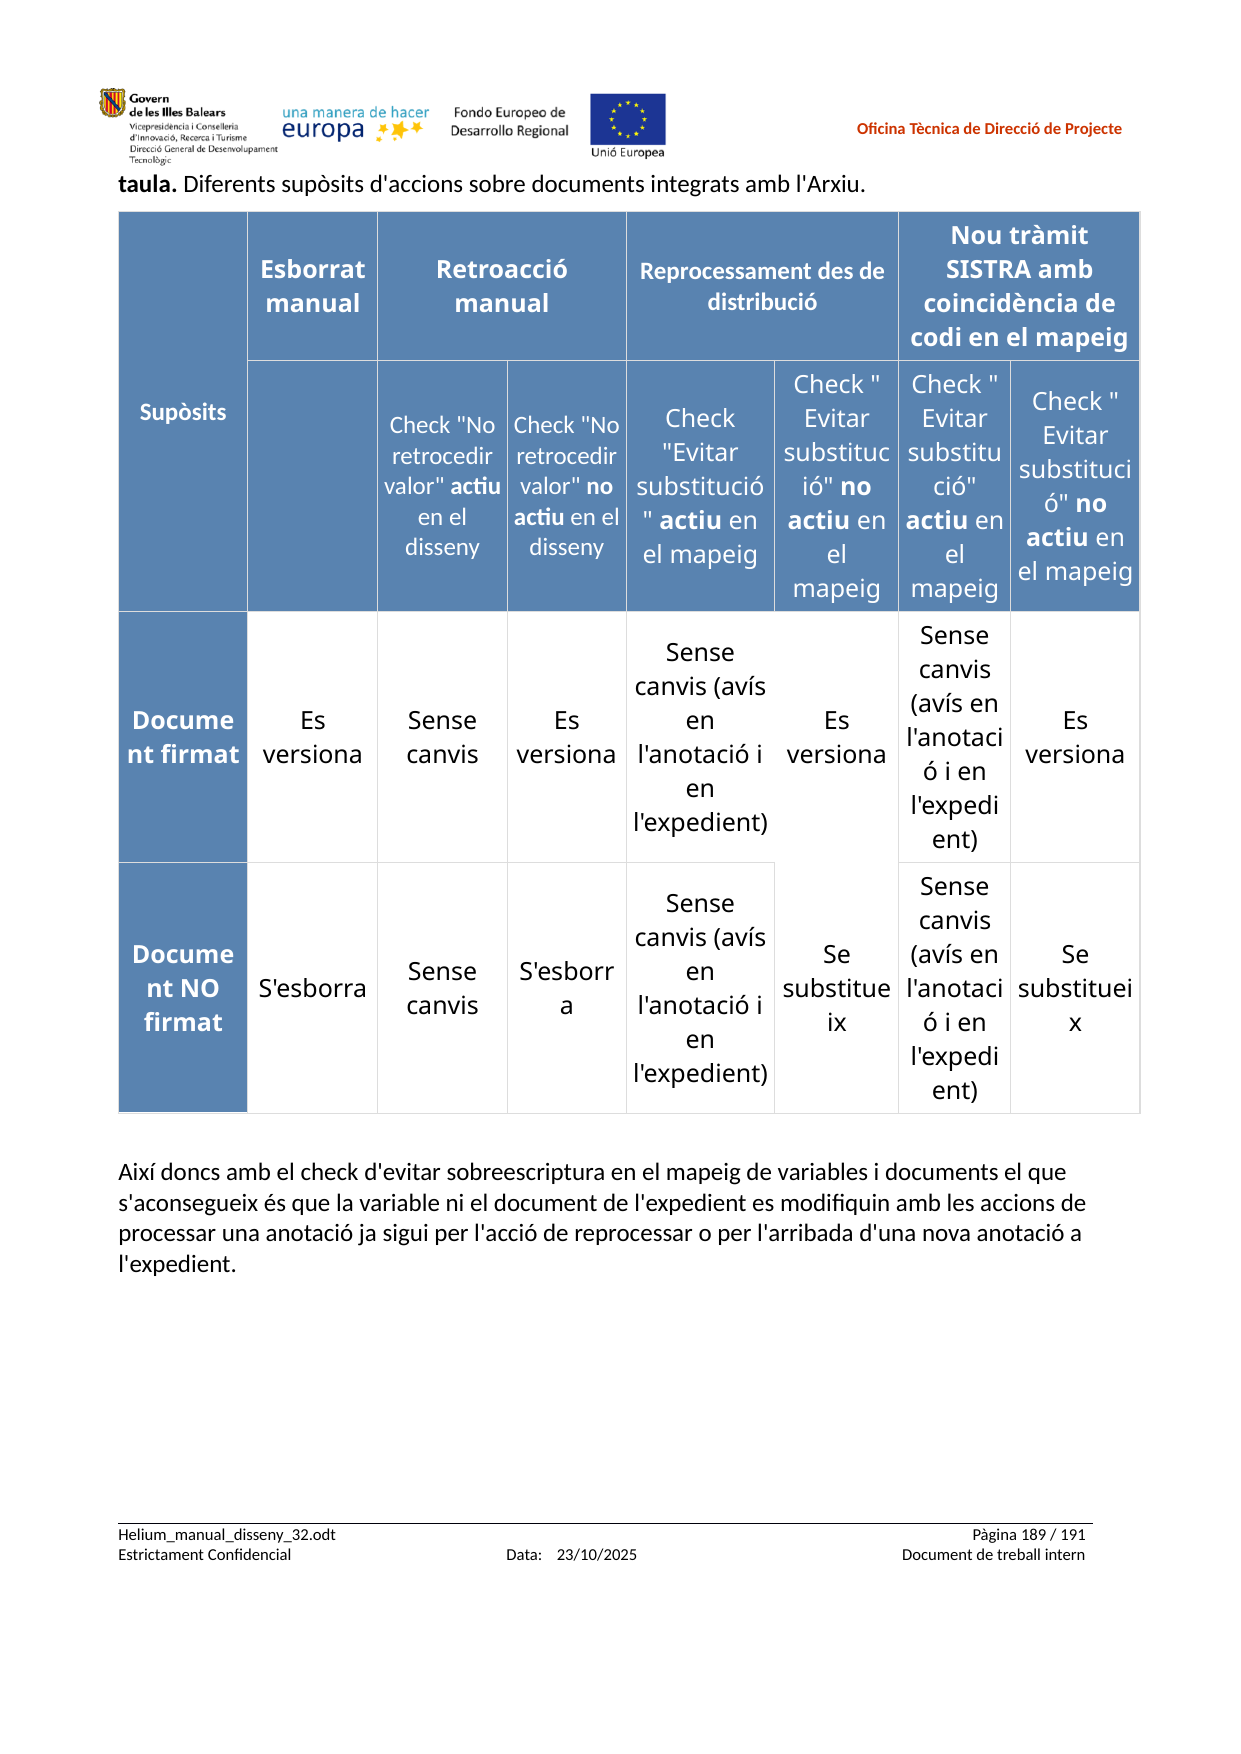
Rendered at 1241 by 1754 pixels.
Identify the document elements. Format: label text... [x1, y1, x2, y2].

table_cell Sense canvis (avís en l'anotació i en l'expedient) [627, 612, 774, 862]
table_header Supòsits [119, 212, 247, 611]
table_header Nou tràmit SISTRA amb coincidència de codi en el mapeig [899, 212, 1139, 360]
table_cell Sense canvis (avís en l'anotació i en l'expedient) [899, 863, 1010, 1112]
table_cell Sense canvis (avís en l'anotació i en l'expedient) [899, 612, 1010, 862]
table_cell Check " Evitar substitució" no actiu en el mapeig [1011, 361, 1139, 611]
table_cell Es versiona [1011, 612, 1139, 862]
table_cell Se substitueix [775, 862, 898, 1112]
text taula. Diferents supòsits d'accions sobre documents integrats amb l'Arxiu. [118, 168, 1122, 198]
table_cell Es versiona [508, 612, 626, 862]
text Així doncs amb el check d'evitar sobreescriptura en el mapeig de variables i documents el que s'aconsegueix és que la variable ni el document de l'expedient es modifiquin amb les accions de processar una anotació ja sigui per l'acció de reprocessar o per l'arribada d'una nova anotació a l'expedient. [118, 1157, 1122, 1279]
table_cell Se substitueix [1011, 863, 1139, 1112]
table_cell Sense canvis [378, 612, 507, 862]
table_cell Es versiona [774, 612, 898, 862]
table_cell S'esborra [508, 863, 626, 1112]
table_cell Document NO firmat [119, 863, 247, 1112]
table_cell [248, 361, 377, 611]
table_header Esborrat manual [248, 212, 377, 360]
table_header Reprocessament des de distribució [627, 212, 898, 360]
table_header Retroacció manual [378, 212, 626, 360]
picture [99, 87, 668, 166]
table_cell S'esborra [248, 863, 377, 1112]
table_cell Check "No retrocedir valor" no actiu en el disseny [508, 361, 626, 611]
table_cell Es versiona [248, 612, 377, 862]
table_cell Check " Evitar substitució" actiu en el mapeig [899, 361, 1010, 611]
table_cell Sense canvis [378, 863, 507, 1112]
table_cell Check "Evitar substitució" actiu en el mapeig [627, 361, 774, 611]
table_cell Sense canvis (avís en l'anotació i en l'expedient) [627, 863, 774, 1112]
table_cell Check " Evitar substitució" no actiu en el mapeig [775, 361, 898, 611]
table_cell Document firmat [119, 612, 247, 862]
table_cell Check "No retrocedir valor" actiu en el disseny [378, 361, 507, 611]
